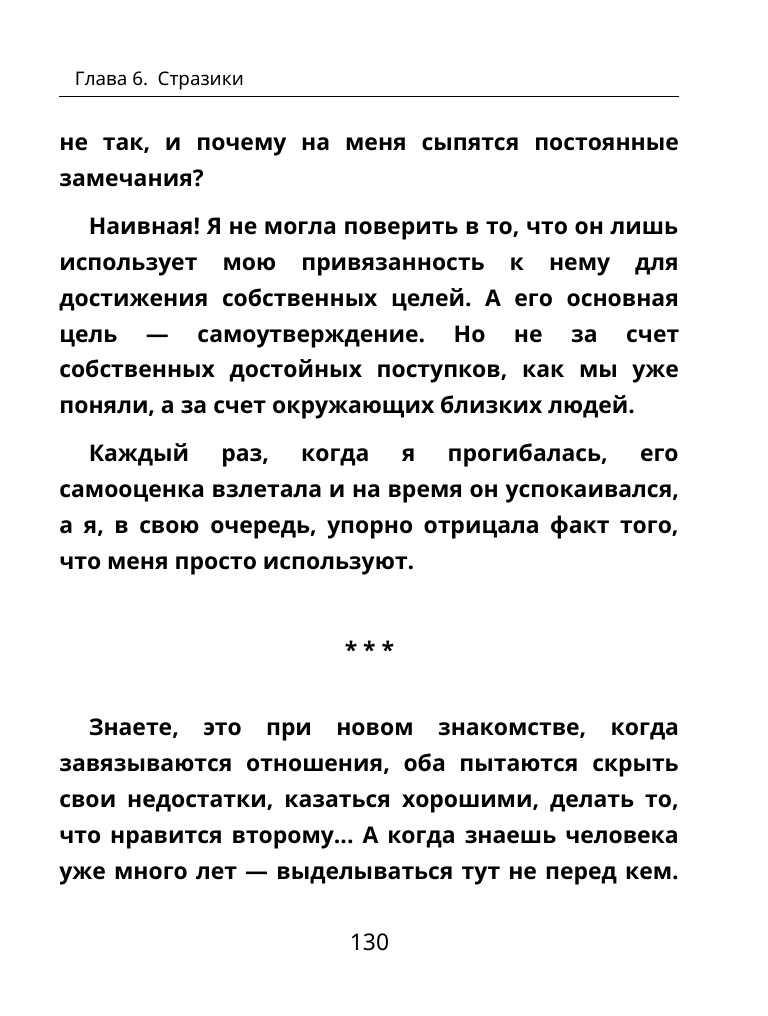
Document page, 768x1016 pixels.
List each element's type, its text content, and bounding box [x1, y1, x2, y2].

subtitle * * * [59, 634, 679, 665]
text не так, и почему на меня сыпятся постоянные замечания? [59, 126, 679, 193]
text Каждый раз, когда я прогибалась, его самооценка взлетала и на время он успокаивался, а я, в свою очередь, упорно отрицала факт того, что меня просто используют. [59, 437, 679, 576]
text Наивная! Я не могла поверить в то, что он лишь использует мою привязанность к нему для достижения собственных целей. А его основная цель — самоутверждение. Но не за счет собственных достойных поступков, как мы уже поняли, а за счет окружающих близких людей. [59, 210, 679, 421]
text Знаете, это при новом знакомстве, когда завязываются отношения, оба пытаются скрыть свои недостатки, казаться хорошими, делать то, что нравится второму... А когда знаешь человека уже много лет — выделываться тут не перед кем. [59, 711, 679, 886]
